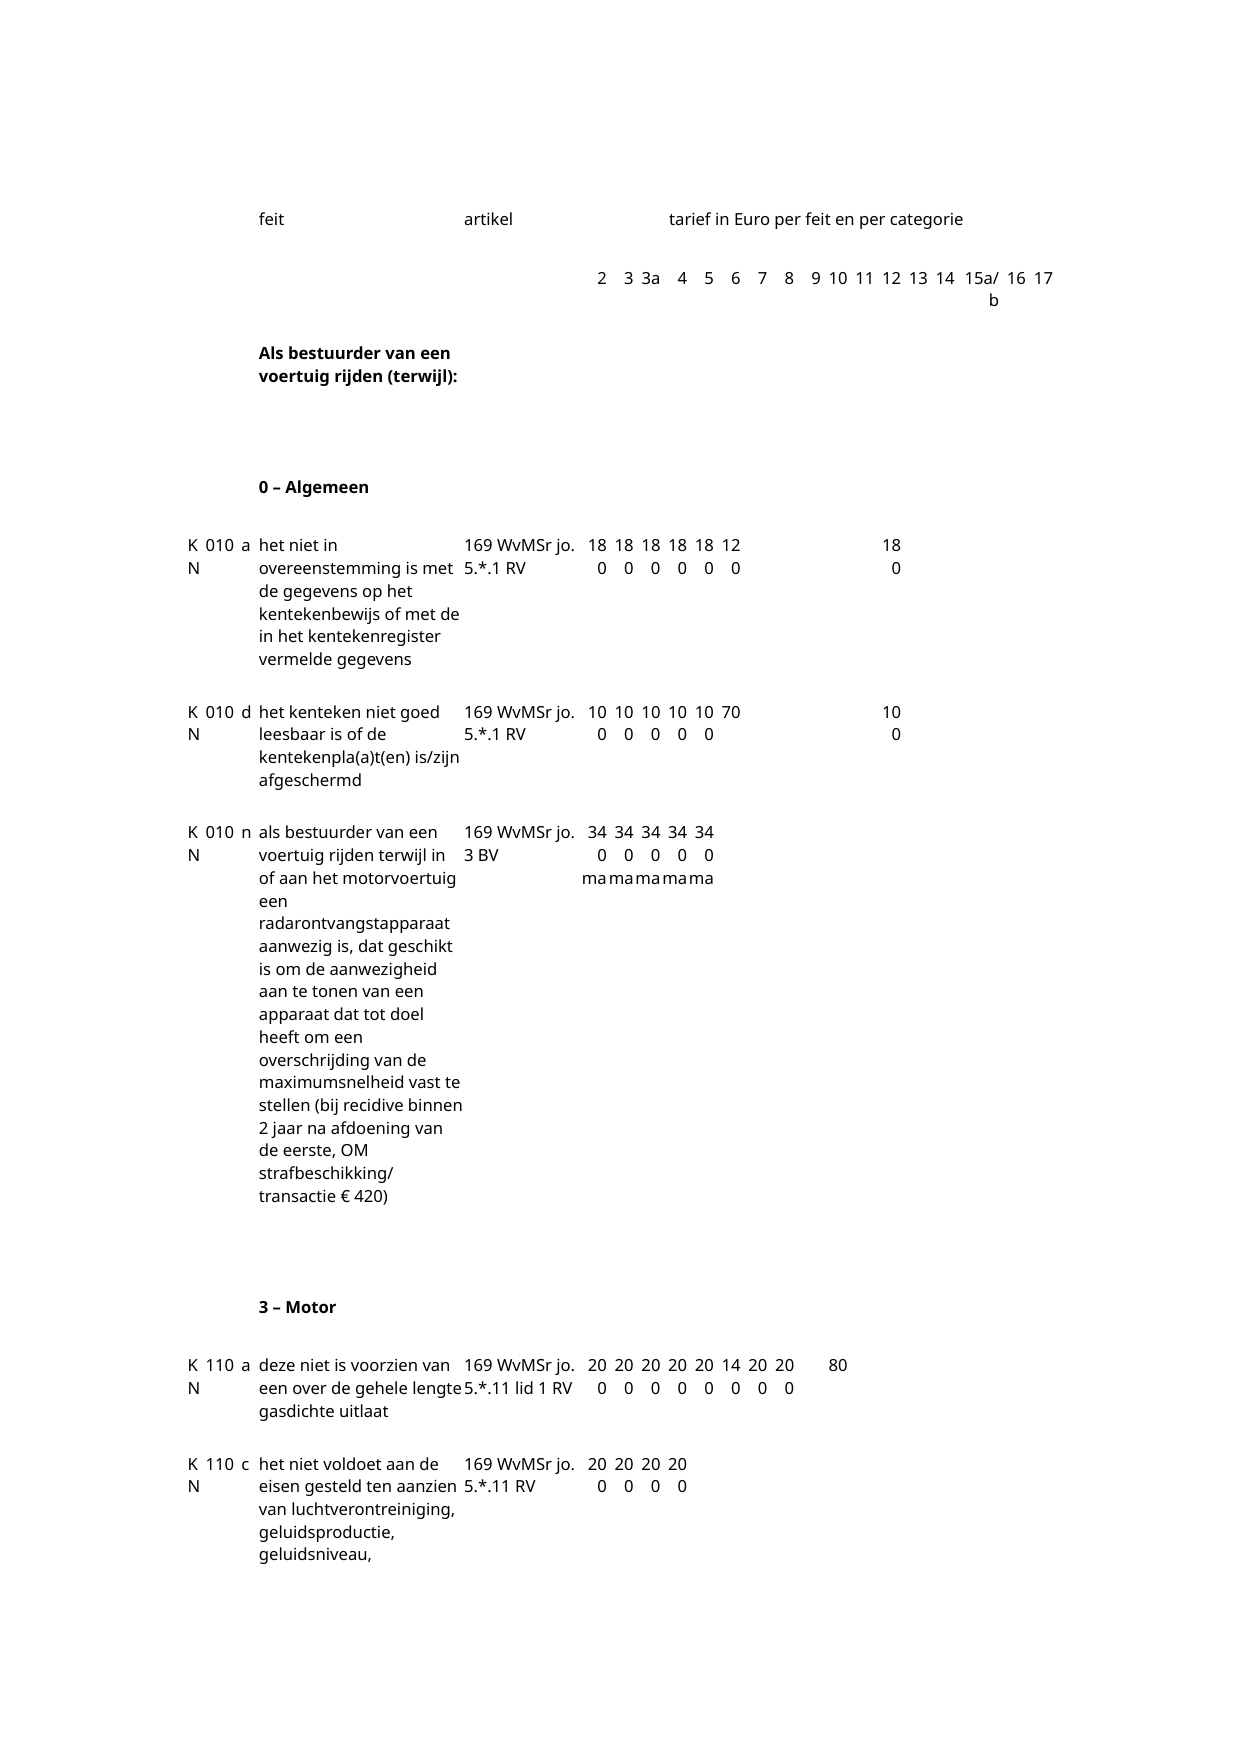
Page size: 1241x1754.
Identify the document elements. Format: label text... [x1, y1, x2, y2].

table_cell 100 [874, 700, 901, 821]
table_cell Als bestuurder van een voertuig rijden (terwijl): [259, 342, 464, 417]
table_cell 10 [821, 266, 847, 342]
table_cell 010 [205, 821, 241, 1237]
table_cell [874, 1354, 901, 1452]
table_cell 200 [767, 1354, 794, 1452]
table_cell [767, 342, 794, 417]
table_cell [954, 1296, 999, 1354]
table_cell het niet in overeenstemming is met de gegevens op het kentekenbewijs of met de in het kentekenregister vermelde gegevens [259, 534, 464, 700]
table_cell 340 ma [633, 821, 660, 1237]
table_cell [767, 700, 794, 821]
table_cell 16 [999, 266, 1026, 342]
table_cell [821, 476, 847, 534]
table_cell het kenteken niet goed leesbaar is of de kentekenpla(a)t(en) is/zijn afgeschermd [259, 700, 464, 821]
table_cell [464, 1296, 580, 1354]
table_cell [1026, 417, 1053, 476]
table_cell KN [188, 1452, 205, 1566]
table_cell 13 [901, 266, 927, 342]
table_cell [188, 266, 205, 342]
table_cell [999, 1354, 1026, 1452]
table_cell [874, 1296, 901, 1354]
table_cell [821, 821, 847, 1237]
table_header [188, 208, 205, 266]
table_cell 200 [633, 1354, 660, 1452]
table_cell [687, 1296, 713, 1354]
table_cell d [241, 700, 259, 821]
table_cell [740, 534, 767, 700]
table_cell [205, 1296, 241, 1354]
table_cell [687, 1452, 713, 1566]
table_cell [205, 342, 241, 417]
table_cell [464, 342, 580, 417]
table_cell [901, 476, 927, 534]
table_cell [259, 417, 464, 476]
table_cell [901, 821, 927, 1237]
table_cell [794, 1452, 821, 1566]
table_cell n [241, 821, 259, 1237]
table_cell 6 [714, 266, 740, 342]
table_cell [633, 1237, 660, 1296]
table_cell KN [188, 1354, 205, 1452]
table_header [205, 208, 241, 266]
table_header artikel [464, 208, 580, 266]
table_cell [714, 476, 740, 534]
table_cell [928, 534, 954, 700]
table_cell [660, 476, 687, 534]
table_cell [999, 417, 1026, 476]
table_cell [928, 1452, 954, 1566]
table_cell [259, 266, 464, 342]
table_cell [794, 534, 821, 700]
table_cell [999, 700, 1026, 821]
table_cell [607, 1296, 633, 1354]
table_cell [580, 417, 607, 476]
table_cell [687, 342, 713, 417]
table_cell [241, 342, 259, 417]
table_cell 180 [874, 534, 901, 700]
table_cell [1026, 700, 1053, 821]
table_cell 15a/b [954, 266, 999, 342]
table_cell als bestuurder van een voertuig rijden terwijl in of aan het motorvoertuig een radarontvangstapparaat aanwezig is, dat geschikt is om de aanwezigheid aan te tonen van een apparaat dat tot doel heeft om een overschrijding van de maximumsnelheid vast te stellen (bij recidive binnen 2 jaar na afdoening van de eerste, OM strafbeschikking/ transactie € 420) [259, 821, 464, 1237]
table_cell [714, 821, 740, 1237]
table_cell [901, 534, 927, 700]
table_cell [999, 1237, 1026, 1296]
table_cell 17 [1026, 266, 1053, 342]
table_cell [954, 342, 999, 417]
table_cell [188, 342, 205, 417]
table_header feit [259, 208, 464, 266]
table_cell 169 WvMSr jo. 3 BV [464, 821, 580, 1237]
table_cell [607, 342, 633, 417]
table_cell [1026, 476, 1053, 534]
table_cell [874, 1237, 901, 1296]
table_cell KN [188, 534, 205, 700]
table_cell [205, 266, 241, 342]
table_cell [999, 821, 1026, 1237]
table_cell 200 [633, 1452, 660, 1566]
table_cell [928, 342, 954, 417]
table_cell [928, 417, 954, 476]
table_cell 169 WvMSr jo. 5.*.11 RV [464, 1452, 580, 1566]
table_cell 9 [794, 266, 821, 342]
table_cell 3 – Motor [259, 1296, 464, 1354]
table_cell [999, 342, 1026, 417]
table_cell 200 [740, 1354, 767, 1452]
table_cell [999, 476, 1026, 534]
table_cell [687, 476, 713, 534]
table_cell [714, 417, 740, 476]
table_cell [874, 821, 901, 1237]
table_cell 110 [205, 1452, 241, 1566]
table_cell [687, 417, 713, 476]
table_cell [714, 1296, 740, 1354]
table_cell [794, 1296, 821, 1354]
table_cell 340 ma [607, 821, 633, 1237]
table_cell 100 [580, 700, 607, 821]
table_cell 200 [660, 1452, 687, 1566]
table_cell [954, 417, 999, 476]
table_header tarief in Euro per feit en per categorie [580, 208, 1053, 266]
table_cell [821, 417, 847, 476]
table_cell [874, 417, 901, 476]
table_cell 010 [205, 700, 241, 821]
table_cell 80 [821, 1354, 847, 1452]
table_cell 169 WvMSr jo. 5.*.11 lid 1 RV [464, 1354, 580, 1452]
table_cell [954, 476, 999, 534]
table_cell [847, 700, 874, 821]
table_cell 010 [205, 534, 241, 700]
table_cell 4 [660, 266, 687, 342]
table_cell [767, 417, 794, 476]
table_cell [580, 1237, 607, 1296]
table_cell 340 ma [660, 821, 687, 1237]
table_cell 200 [607, 1452, 633, 1566]
table_cell [188, 417, 205, 476]
table_cell 200 [580, 1354, 607, 1452]
table_cell [241, 1296, 259, 1354]
table_cell [464, 417, 580, 476]
table_cell [954, 821, 999, 1237]
table_cell 70 [714, 700, 740, 821]
table_cell [660, 342, 687, 417]
table_cell [821, 534, 847, 700]
table_cell 180 [687, 534, 713, 700]
table_cell [847, 342, 874, 417]
table_cell [607, 1237, 633, 1296]
table_cell [794, 417, 821, 476]
table_cell 14 [928, 266, 954, 342]
table_cell [874, 1452, 901, 1566]
table_cell [660, 1296, 687, 1354]
table_cell [188, 1296, 205, 1354]
table_cell [767, 1296, 794, 1354]
table_cell [259, 1237, 464, 1296]
table_cell [714, 342, 740, 417]
table_cell [205, 1237, 241, 1296]
table_cell [241, 476, 259, 534]
table_cell c [241, 1452, 259, 1566]
table_cell [847, 534, 874, 700]
table_cell [794, 1354, 821, 1452]
table_cell [901, 1237, 927, 1296]
table_cell [901, 417, 927, 476]
table_cell [580, 476, 607, 534]
table_cell KN [188, 700, 205, 821]
table_cell [954, 1237, 999, 1296]
table_cell [740, 1452, 767, 1566]
table_cell 11 [847, 266, 874, 342]
table_cell [205, 417, 241, 476]
table_cell a [241, 534, 259, 700]
table_cell [740, 417, 767, 476]
table_cell [633, 1296, 660, 1354]
table_cell [928, 476, 954, 534]
table_cell 180 [607, 534, 633, 700]
table_cell [901, 700, 927, 821]
table_cell [847, 417, 874, 476]
table_cell [633, 342, 660, 417]
table_cell [999, 1452, 1026, 1566]
table_cell [687, 1237, 713, 1296]
table_cell [999, 1296, 1026, 1354]
table_cell 169 WvMSr jo. 5.*.1 RV [464, 534, 580, 700]
table_cell [714, 1237, 740, 1296]
table_cell 5 [687, 266, 713, 342]
table_cell [874, 342, 901, 417]
table_cell a [241, 1354, 259, 1452]
table_cell [1026, 1452, 1053, 1566]
table_cell [928, 1354, 954, 1452]
table_cell 7 [740, 266, 767, 342]
table_cell [1026, 1296, 1053, 1354]
table_cell [241, 266, 259, 342]
table_cell [901, 342, 927, 417]
table_cell [1026, 1354, 1053, 1452]
table_cell [633, 476, 660, 534]
table_cell 140 [714, 1354, 740, 1452]
table_cell [847, 821, 874, 1237]
table_cell [794, 342, 821, 417]
table_cell [580, 342, 607, 417]
table_cell [188, 476, 205, 534]
table_cell 200 [687, 1354, 713, 1452]
table_cell [767, 476, 794, 534]
table_cell [821, 1237, 847, 1296]
table_cell [928, 1296, 954, 1354]
table_cell [607, 417, 633, 476]
table_cell 169 WvMSr jo. 5.*.1 RV [464, 700, 580, 821]
table_cell [821, 1296, 847, 1354]
table_cell [767, 534, 794, 700]
table_cell [767, 1237, 794, 1296]
table_cell [607, 476, 633, 534]
table_cell 100 [660, 700, 687, 821]
table_cell [954, 1452, 999, 1566]
table_cell [847, 1296, 874, 1354]
table_cell [1026, 342, 1053, 417]
table_cell [901, 1452, 927, 1566]
table_cell [740, 1296, 767, 1354]
table_cell [660, 417, 687, 476]
table_cell [188, 1237, 205, 1296]
table_cell [464, 476, 580, 534]
table_cell 200 [660, 1354, 687, 1452]
table_cell 12 [874, 266, 901, 342]
table_cell [901, 1354, 927, 1452]
table_cell 180 [633, 534, 660, 700]
table_cell 120 [714, 534, 740, 700]
table_cell [954, 1354, 999, 1452]
table_cell [847, 1452, 874, 1566]
table_cell [740, 476, 767, 534]
table_cell [464, 266, 580, 342]
table_cell [794, 821, 821, 1237]
table_cell [794, 476, 821, 534]
table_cell [1026, 534, 1053, 700]
table_cell 200 [580, 1452, 607, 1566]
table_cell [928, 1237, 954, 1296]
table_cell 3a [633, 266, 660, 342]
table_cell [740, 1237, 767, 1296]
table_cell 0 – Algemeen [259, 476, 464, 534]
table_cell 110 [205, 1354, 241, 1452]
table_cell [847, 476, 874, 534]
table_cell 340 ma [687, 821, 713, 1237]
table_cell [999, 534, 1026, 700]
table_cell [821, 700, 847, 821]
table_cell [767, 1452, 794, 1566]
table_cell [660, 1237, 687, 1296]
table_cell [205, 476, 241, 534]
table_cell [874, 476, 901, 534]
table_cell het niet voldoet aan de eisen gesteld ten aanzien van luchtverontreiniging, geluidsproductie, geluidsniveau, [259, 1452, 464, 1566]
table_cell [928, 700, 954, 821]
table_cell [847, 1237, 874, 1296]
table_cell 340 ma [580, 821, 607, 1237]
table_header [241, 208, 259, 266]
table_cell [794, 700, 821, 821]
table_cell [241, 1237, 259, 1296]
table_cell [1026, 821, 1053, 1237]
table_cell [241, 417, 259, 476]
table_cell [740, 700, 767, 821]
table_cell 180 [580, 534, 607, 700]
table_cell [901, 1296, 927, 1354]
table_cell 180 [660, 534, 687, 700]
table_cell [954, 700, 999, 821]
table_cell deze niet is voorzien van een over de gehele lengte gasdichte uitlaat [259, 1354, 464, 1452]
table_cell 100 [687, 700, 713, 821]
table_cell [928, 821, 954, 1237]
table_cell [464, 1237, 580, 1296]
table_cell [821, 342, 847, 417]
table_cell 100 [633, 700, 660, 821]
table_cell 100 [607, 700, 633, 821]
table_cell 200 [607, 1354, 633, 1452]
table_cell [954, 534, 999, 700]
table_cell KN [188, 821, 205, 1237]
table_cell [847, 1354, 874, 1452]
table_cell 3 [607, 266, 633, 342]
table_cell 8 [767, 266, 794, 342]
table_cell 2 [580, 266, 607, 342]
table_cell [1026, 1237, 1053, 1296]
table_cell [740, 821, 767, 1237]
table_cell [767, 821, 794, 1237]
table_cell [580, 1296, 607, 1354]
table_cell [794, 1237, 821, 1296]
table_cell [714, 1452, 740, 1566]
table_cell [633, 417, 660, 476]
table_cell [740, 342, 767, 417]
table_cell [821, 1452, 847, 1566]
